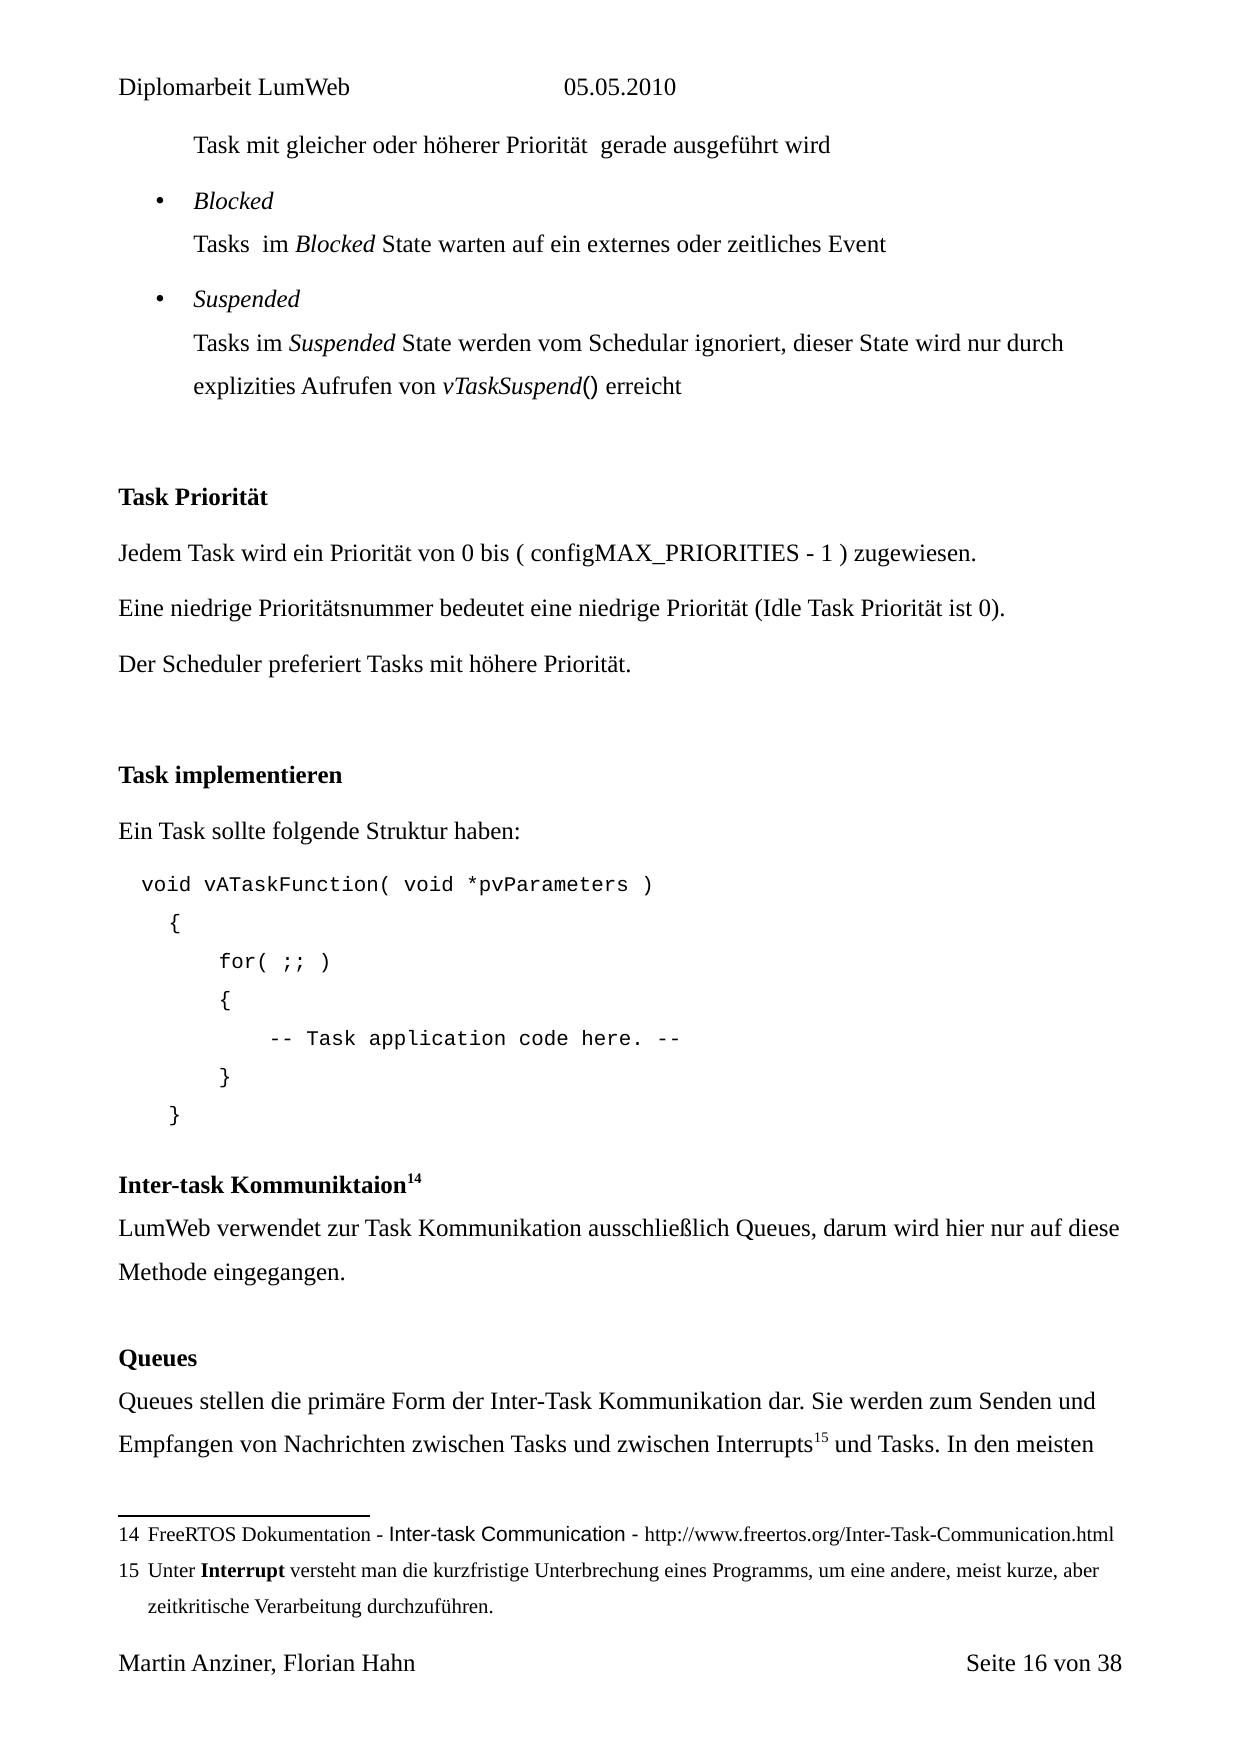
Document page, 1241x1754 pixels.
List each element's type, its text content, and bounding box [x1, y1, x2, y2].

text Unter Interrupt versteht man die kurzfristige Unterbrechung eines Programms, um eine andere, meist kurze, aber zeitkritische Verarbeitung durchzuführen. [118, 1558, 1122, 1618]
list Suspended Tasks im Suspended State werden vom Schedular ignoriert, dieser State wird nur durch explizities Aufrufen von vTaskSuspend() erreicht [156, 284, 1122, 399]
list Blocked Tasks im Blocked State warten auf ein externes oder zeitliches Event [156, 186, 1122, 258]
text } [118, 1102, 1122, 1128]
text void vATaskFunction( void *pvParameters ) [118, 871, 1122, 897]
text { [118, 910, 1122, 936]
text -- Task application code here. -- [118, 1026, 1122, 1051]
text Eine niedrige Prioritätsnummer bedeutet eine niedrige Priorität (Idle Task Priorität ist 0). [118, 593, 1122, 622]
list Task mit gleicher oder höherer Priorität gerade ausgeführt wird [156, 130, 1122, 159]
text Der Scheduler preferiert Tasks mit höhere Priorität. [118, 649, 1122, 678]
text } [118, 1064, 1122, 1089]
text FreeRTOS Dokumentation - Inter-task Communication - http://www.freertos.org/Inter-Task-Communication.html [118, 1522, 1122, 1546]
text { [118, 987, 1122, 1013]
text Jedem Task wird ein Priorität von 0 bis ( configMAX_PRIORITIES - 1 ) zugewiesen. [118, 538, 1122, 566]
text Queues [118, 1343, 1122, 1372]
text for( ;; ) [118, 949, 1122, 974]
text Inter-task Kommuniktaion [118, 1170, 1122, 1199]
text LumWeb verwendet zur Task Kommunikation ausschließlich Queues, darum wird hier nur auf diese Methode eingegangen. [118, 1213, 1122, 1285]
text Queues stellen die primäre Form der Inter-Task Kommunikation dar. Sie werden zum Senden und Empfangen von Nachrichten zwischen Tasks und zwischen Interrupts und Tasks. In den meisten [118, 1386, 1122, 1458]
text Ein Task sollte folgende Struktur haben: [118, 816, 1122, 844]
text Task implementieren [118, 760, 1122, 789]
text Task Priorität [118, 482, 1122, 511]
